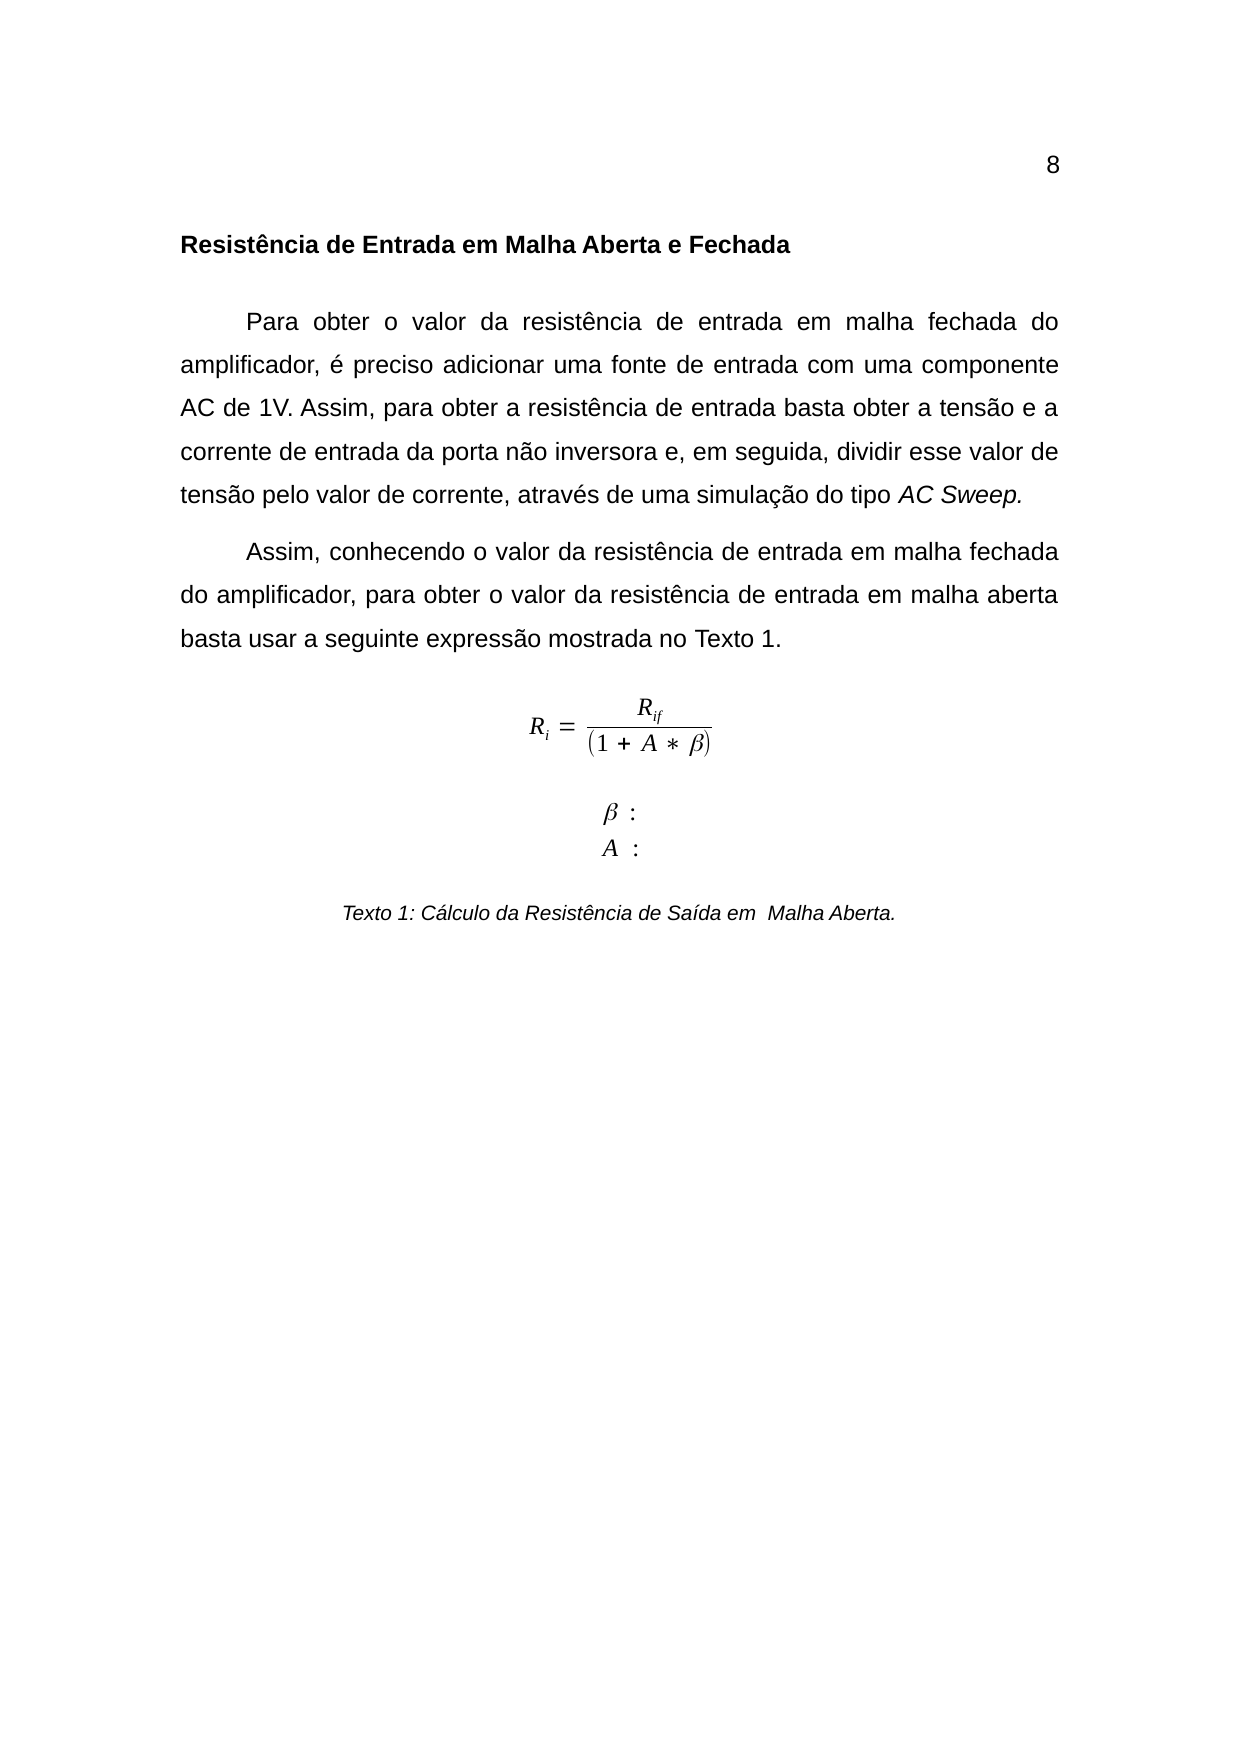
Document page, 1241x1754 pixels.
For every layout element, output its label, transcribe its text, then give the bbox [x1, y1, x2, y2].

text Para obter o valor da resistência de entrada em malha fechada do amplificador, é preciso adicionar uma fonte de entrada com uma componente AC de 1V. Assim, para obter a resistência de entrada basta obter a tensão e a corrente de entrada da porta não inversora e, em seguida, dividir esse valor de tensão pelo valor de corrente, através de uma simulação do tipo AC Sweep. [180, 307, 1060, 508]
subtitle Resistência de Entrada em Malha Aberta e Fechada [180, 230, 1060, 258]
text Assim, conhecendo o valor da resistência de entrada em malha fechada do amplificador, para obter o valor da resistência de entrada em malha aberta basta usar a seguinte expressão mostrada no Texto 1. [180, 537, 1060, 652]
text Texto 1: Cálculo da Resistência de Saída em Malha Aberta. [299, 901, 941, 925]
